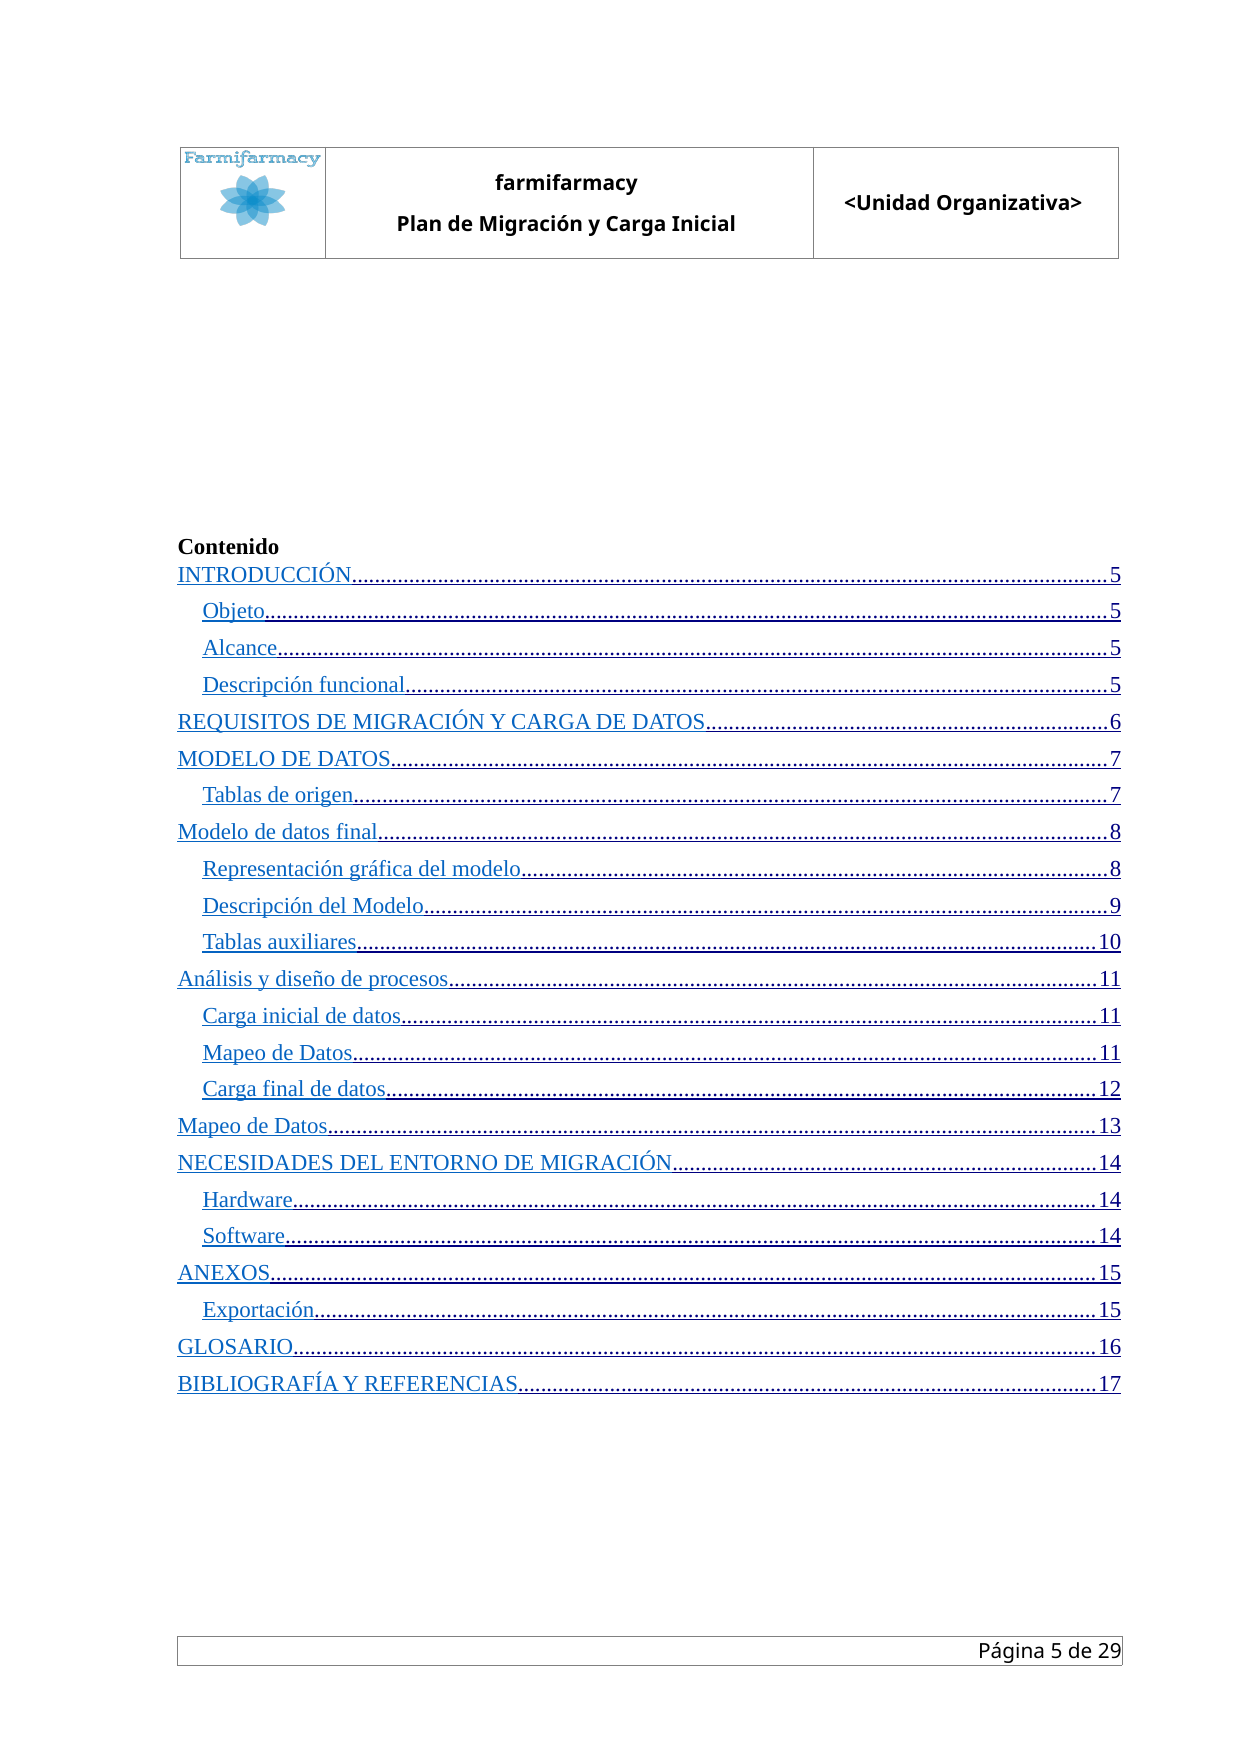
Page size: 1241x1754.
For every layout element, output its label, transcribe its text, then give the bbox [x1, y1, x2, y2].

text Contenido [177, 533, 1122, 559]
text Hardware 14 [202, 1186, 1122, 1212]
text Análisis y diseño de procesos 11 [177, 965, 1122, 992]
text Mapeo de Datos 13 [177, 1112, 1122, 1139]
text REQUISITOS DE MIGRACIÓN Y CARGA DE DATOS 6 [177, 708, 1122, 734]
text MODELO DE DATOS 7 [177, 744, 1122, 771]
text Mapeo de Datos 11 [202, 1039, 1122, 1065]
text GLOSARIO 16 [177, 1333, 1122, 1359]
text BIBLIOGRAFÍA Y REFERENCIAS 17 [177, 1370, 1122, 1396]
text Tablas de origen 7 [202, 781, 1122, 808]
text Objeto 5 [202, 597, 1122, 624]
text Alcance 5 [202, 634, 1122, 661]
text Software 14 [202, 1223, 1122, 1249]
text NECESIDADES DEL ENTORNO DE MIGRACIÓN 14 [177, 1149, 1122, 1175]
text Exportación 15 [202, 1296, 1122, 1322]
text INTRODUCCIÓN 5 [177, 561, 1122, 587]
text Representación gráfica del modelo 8 [202, 855, 1122, 881]
text Modelo de datos final 8 [177, 818, 1122, 844]
text Carga final de datos 12 [202, 1076, 1122, 1102]
text Carga inicial de datos 11 [202, 1002, 1122, 1028]
text Tablas auxiliares 10 [202, 928, 1122, 955]
text Descripción funcional 5 [202, 671, 1122, 697]
text ANEXOS 15 [177, 1259, 1122, 1286]
text Descripción del Modelo 9 [202, 892, 1122, 918]
